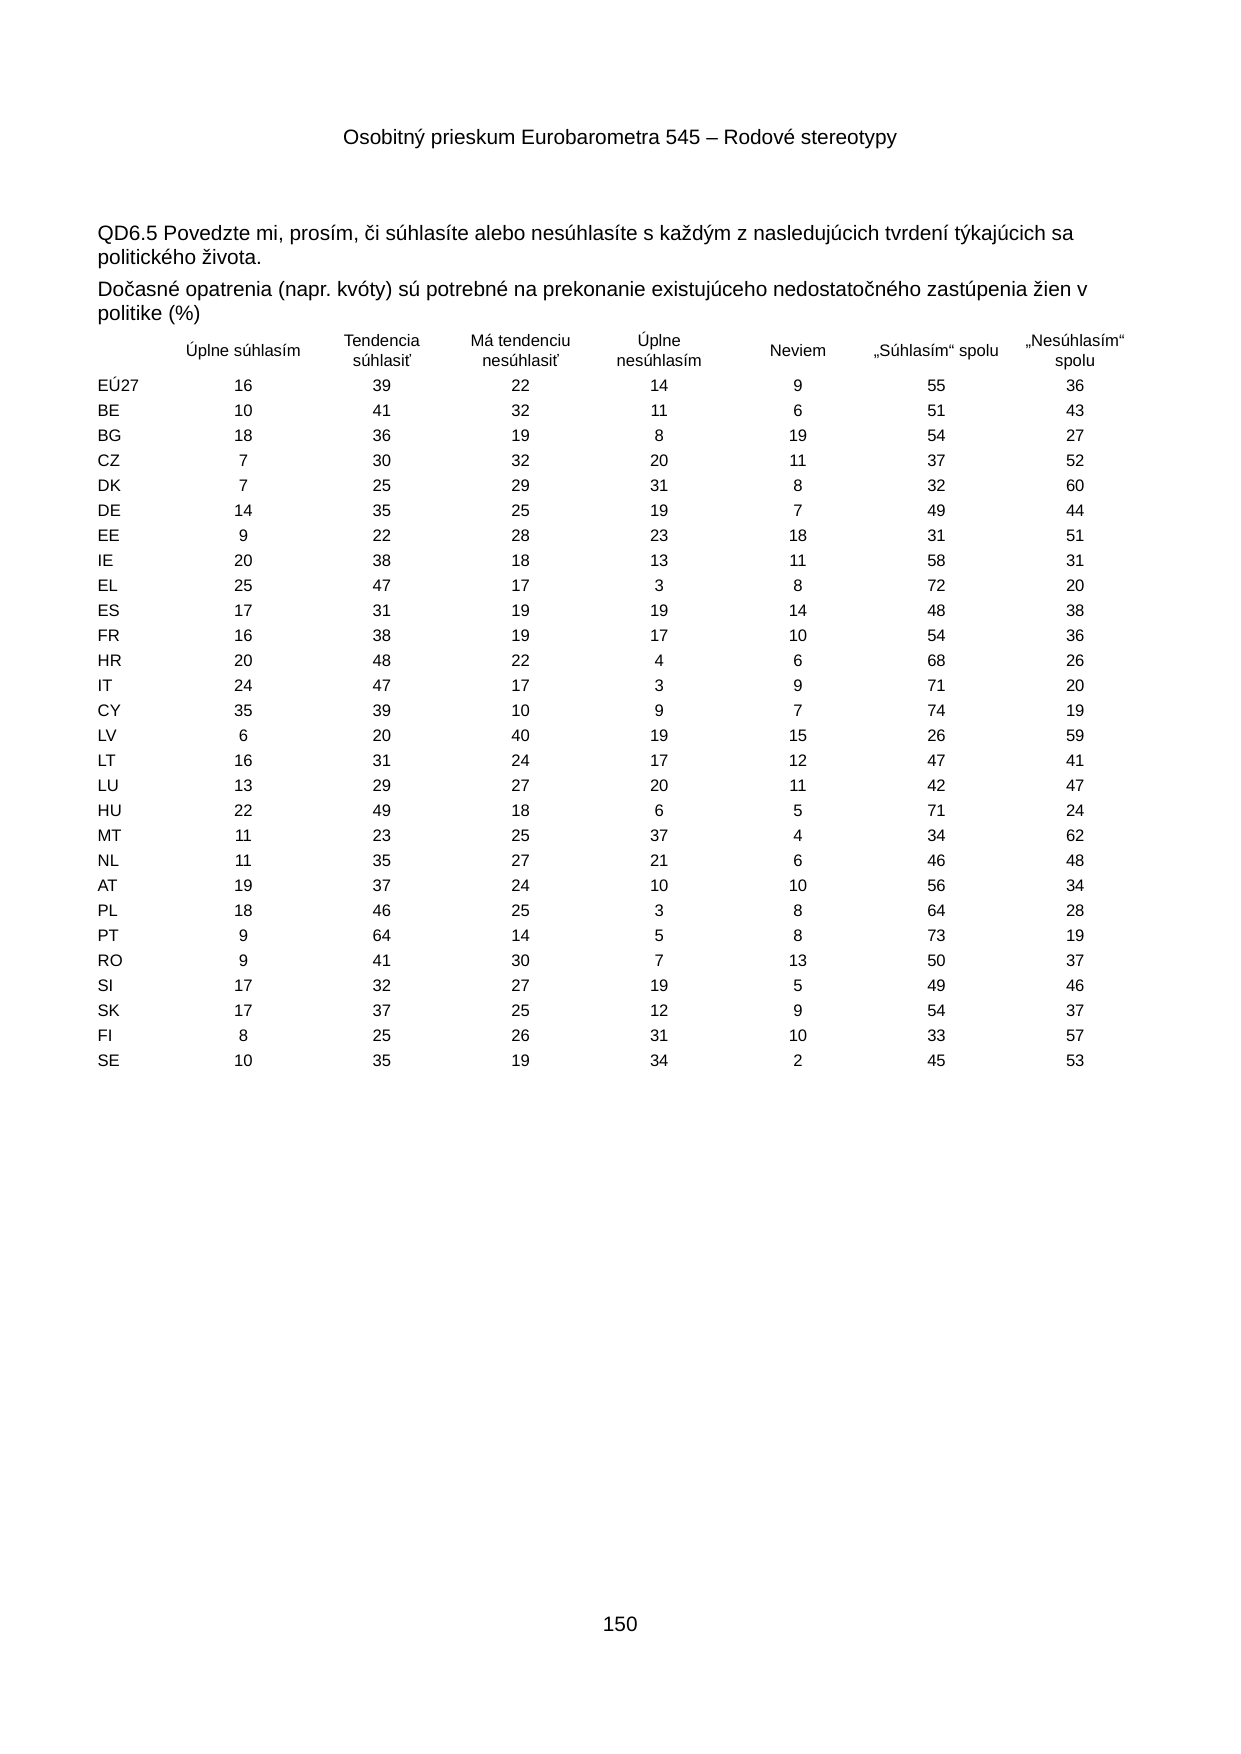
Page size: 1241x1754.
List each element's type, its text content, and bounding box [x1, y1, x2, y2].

table_cell 72 [867, 573, 1006, 597]
table_cell 12 [590, 998, 728, 1022]
table_cell 37 [313, 998, 451, 1022]
table_cell 14 [451, 923, 590, 947]
table_cell 22 [313, 523, 451, 547]
table_cell 34 [590, 1048, 728, 1072]
table_cell 20 [590, 448, 728, 472]
table_cell 18 [728, 523, 867, 547]
table_cell 2 [728, 1048, 867, 1072]
table_cell 12 [728, 748, 867, 772]
table_cell 6 [590, 798, 728, 822]
table_cell EL [95, 573, 174, 597]
table_cell 20 [313, 723, 451, 747]
table_cell 45 [867, 1048, 1006, 1072]
table_cell 7 [728, 698, 867, 722]
table_cell 9 [174, 948, 312, 972]
table_cell 19 [590, 498, 728, 522]
table_cell 64 [867, 898, 1006, 922]
table_cell 14 [174, 498, 312, 522]
table_cell 27 [1006, 423, 1144, 447]
table_cell 16 [174, 373, 312, 397]
table_cell MT [95, 823, 174, 847]
table_cell SK [95, 998, 174, 1022]
table_cell 9 [174, 923, 312, 947]
table_cell 8 [728, 898, 867, 922]
table_cell 30 [451, 948, 590, 972]
table_cell CZ [95, 448, 174, 472]
table_cell 47 [867, 748, 1006, 772]
table_cell 17 [590, 748, 728, 772]
table_cell 17 [174, 598, 312, 622]
table_cell 71 [867, 798, 1006, 822]
table_cell 31 [313, 748, 451, 772]
table_cell 16 [174, 748, 312, 772]
table_cell 57 [1006, 1023, 1144, 1047]
table_cell 18 [451, 798, 590, 822]
table_cell DE [95, 498, 174, 522]
table_cell 19 [590, 973, 728, 997]
table_cell 11 [728, 548, 867, 572]
table_cell 11 [590, 398, 728, 422]
table_cell BG [95, 423, 174, 447]
table_cell 7 [728, 498, 867, 522]
table_cell 46 [1006, 973, 1144, 997]
table_cell 48 [1006, 848, 1144, 872]
table_cell Neviem [728, 328, 867, 372]
table_cell SI [95, 973, 174, 997]
table_cell 17 [590, 623, 728, 647]
table_cell 20 [174, 648, 312, 672]
table_cell 62 [1006, 823, 1144, 847]
table_cell 42 [867, 773, 1006, 797]
table_cell 19 [451, 598, 590, 622]
table_cell 21 [590, 848, 728, 872]
table_cell 20 [1006, 573, 1144, 597]
table_cell NL [95, 848, 174, 872]
table_cell 31 [867, 523, 1006, 547]
table_cell LU [95, 773, 174, 797]
table_cell PL [95, 898, 174, 922]
table_cell 26 [451, 1023, 590, 1047]
table_cell 38 [313, 623, 451, 647]
table_cell 32 [451, 398, 590, 422]
table_cell 9 [590, 698, 728, 722]
table_cell 14 [590, 373, 728, 397]
table_cell 10 [174, 1048, 312, 1072]
table_cell 18 [174, 898, 312, 922]
table_cell ES [95, 598, 174, 622]
table_cell 8 [728, 473, 867, 497]
table_cell 31 [313, 598, 451, 622]
table_cell 73 [867, 923, 1006, 947]
table_cell 7 [590, 948, 728, 972]
table_cell 35 [313, 1048, 451, 1072]
table_cell 5 [728, 973, 867, 997]
table_cell 10 [590, 873, 728, 897]
table_cell 3 [590, 898, 728, 922]
table_cell Úplne nesúhlasím [590, 328, 728, 372]
table_cell Tendencia súhlasiť [313, 328, 451, 372]
table_cell 27 [451, 973, 590, 997]
table_cell 46 [313, 898, 451, 922]
table_cell 35 [174, 698, 312, 722]
table_cell 7 [174, 473, 312, 497]
table_cell 10 [728, 623, 867, 647]
table_cell 48 [313, 648, 451, 672]
table_cell 49 [867, 973, 1006, 997]
table_cell 19 [1006, 698, 1144, 722]
table_cell FI [95, 1023, 174, 1047]
table_cell LT [95, 748, 174, 772]
table_cell 19 [451, 423, 590, 447]
table_cell 25 [174, 573, 312, 597]
table_cell 46 [867, 848, 1006, 872]
table_cell 25 [313, 1023, 451, 1047]
table_cell 19 [1006, 923, 1144, 947]
table_cell 8 [728, 923, 867, 947]
table_cell 36 [313, 423, 451, 447]
table_cell 11 [174, 848, 312, 872]
table_cell 7 [174, 448, 312, 472]
table_cell 10 [451, 698, 590, 722]
table_cell 4 [590, 648, 728, 672]
table_cell 20 [174, 548, 312, 572]
table_cell 4 [728, 823, 867, 847]
table_cell 52 [1006, 448, 1144, 472]
table_cell 8 [590, 423, 728, 447]
table_cell „Nesúhlasím“ spolu [1006, 328, 1144, 372]
table_cell 6 [728, 398, 867, 422]
table_cell EE [95, 523, 174, 547]
table_cell 10 [728, 873, 867, 897]
table_cell 10 [728, 1023, 867, 1047]
table_cell 19 [728, 423, 867, 447]
table_cell 49 [313, 798, 451, 822]
table_cell 24 [174, 673, 312, 697]
table_cell EÚ27 [95, 373, 174, 397]
table_cell FR [95, 623, 174, 647]
table_cell 19 [451, 1048, 590, 1072]
table_cell 35 [313, 848, 451, 872]
table_cell 10 [174, 398, 312, 422]
table_cell 16 [174, 623, 312, 647]
table_cell 17 [174, 973, 312, 997]
table_cell 28 [1006, 898, 1144, 922]
table_cell 32 [867, 473, 1006, 497]
table_cell 54 [867, 998, 1006, 1022]
table_cell 22 [451, 648, 590, 672]
table_cell 37 [1006, 948, 1144, 972]
table_cell 17 [174, 998, 312, 1022]
table_cell 51 [867, 398, 1006, 422]
table_cell 59 [1006, 723, 1144, 747]
table_cell 32 [451, 448, 590, 472]
table_cell 3 [590, 573, 728, 597]
table_cell 29 [451, 473, 590, 497]
table_cell 11 [174, 823, 312, 847]
table_cell Má tendenciu nesúhlasiť [451, 328, 590, 372]
table_cell 56 [867, 873, 1006, 897]
table_cell 37 [313, 873, 451, 897]
table_cell 15 [728, 723, 867, 747]
table_cell 5 [728, 798, 867, 822]
table_cell 34 [1006, 873, 1144, 897]
table_cell 19 [590, 598, 728, 622]
table_cell 64 [313, 923, 451, 947]
table_cell 23 [313, 823, 451, 847]
table_cell PT [95, 923, 174, 947]
table_cell „Súhlasím“ spolu [867, 328, 1006, 372]
table_cell 17 [451, 573, 590, 597]
table_cell 9 [728, 998, 867, 1022]
table_cell 37 [1006, 998, 1144, 1022]
table_cell 43 [1006, 398, 1144, 422]
table_cell 19 [451, 623, 590, 647]
table_cell 30 [313, 448, 451, 472]
table_cell 38 [313, 548, 451, 572]
table_cell 19 [174, 873, 312, 897]
table_cell 54 [867, 623, 1006, 647]
table_cell HR [95, 648, 174, 672]
table_cell 9 [728, 373, 867, 397]
table_cell 49 [867, 498, 1006, 522]
table_cell IE [95, 548, 174, 572]
table_cell Úplne súhlasím [174, 328, 312, 372]
table_cell SE [95, 1048, 174, 1072]
table_cell 13 [590, 548, 728, 572]
table_cell 26 [867, 723, 1006, 747]
table_cell 39 [313, 698, 451, 722]
table_cell 50 [867, 948, 1006, 972]
table_cell Dočasné opatrenia (napr. kvóty) sú potrebné na prekonanie existujúceho nedostatočného zastúpenia žien v politike (%) [95, 273, 1144, 328]
table_cell BE [95, 398, 174, 422]
table_cell 6 [174, 723, 312, 747]
table_cell 34 [867, 823, 1006, 847]
table_cell 74 [867, 698, 1006, 722]
table_cell 13 [728, 948, 867, 972]
table_cell 29 [313, 773, 451, 797]
table_cell 68 [867, 648, 1006, 672]
table_cell 41 [313, 398, 451, 422]
table_cell 22 [174, 798, 312, 822]
table_cell CY [95, 698, 174, 722]
table_cell 27 [451, 848, 590, 872]
table_cell 6 [728, 648, 867, 672]
table_cell 20 [1006, 673, 1144, 697]
table_cell 24 [451, 748, 590, 772]
table_cell 47 [1006, 773, 1144, 797]
table_cell 17 [451, 673, 590, 697]
table_cell 53 [1006, 1048, 1144, 1072]
table_cell 38 [1006, 598, 1144, 622]
table_cell 11 [728, 448, 867, 472]
table_cell 31 [590, 1023, 728, 1047]
table_cell AT [95, 873, 174, 897]
table_cell 32 [313, 973, 451, 997]
table_cell 33 [867, 1023, 1006, 1047]
table_cell 47 [313, 573, 451, 597]
table_cell 28 [451, 523, 590, 547]
table_cell 39 [313, 373, 451, 397]
table_cell 31 [590, 473, 728, 497]
table_cell 25 [451, 823, 590, 847]
table_cell 71 [867, 673, 1006, 697]
table_cell IT [95, 673, 174, 697]
table_cell 18 [451, 548, 590, 572]
table_cell 9 [174, 523, 312, 547]
table_header QD6.5 Povedzte mi, prosím, či súhlasíte alebo nesúhlasíte s každým z nasledujúcich tvrdení týkajúcich sa politického života. [95, 217, 1144, 272]
table_cell 25 [451, 898, 590, 922]
table_cell 60 [1006, 473, 1144, 497]
table_cell 41 [313, 948, 451, 972]
table_cell HU [95, 798, 174, 822]
table_cell 35 [313, 498, 451, 522]
table_cell 37 [867, 448, 1006, 472]
table_cell 25 [451, 998, 590, 1022]
table_cell 36 [1006, 373, 1144, 397]
table_cell 58 [867, 548, 1006, 572]
table_cell DK [95, 473, 174, 497]
table_cell 20 [590, 773, 728, 797]
table_cell 19 [590, 723, 728, 747]
table_cell 8 [728, 573, 867, 597]
table_cell 48 [867, 598, 1006, 622]
table_cell 31 [1006, 548, 1144, 572]
table_cell 6 [728, 848, 867, 872]
table_cell 14 [728, 598, 867, 622]
table_cell 51 [1006, 523, 1144, 547]
table_cell 22 [451, 373, 590, 397]
table_cell 11 [728, 773, 867, 797]
table_cell 25 [451, 498, 590, 522]
table_cell 55 [867, 373, 1006, 397]
table_cell 25 [313, 473, 451, 497]
table_cell 9 [728, 673, 867, 697]
table_cell 27 [451, 773, 590, 797]
table_cell RO [95, 948, 174, 972]
table_cell 13 [174, 773, 312, 797]
table_cell 41 [1006, 748, 1144, 772]
table_cell 3 [590, 673, 728, 697]
table_cell [95, 328, 174, 372]
table_cell 18 [174, 423, 312, 447]
table_cell 26 [1006, 648, 1144, 672]
table_cell 24 [451, 873, 590, 897]
table_cell 36 [1006, 623, 1144, 647]
table_cell 44 [1006, 498, 1144, 522]
table_cell 8 [174, 1023, 312, 1047]
table_cell 47 [313, 673, 451, 697]
table_cell 37 [590, 823, 728, 847]
table_cell 24 [1006, 798, 1144, 822]
table_cell LV [95, 723, 174, 747]
table_cell 54 [867, 423, 1006, 447]
table_cell 23 [590, 523, 728, 547]
table_cell 5 [590, 923, 728, 947]
table_cell 40 [451, 723, 590, 747]
